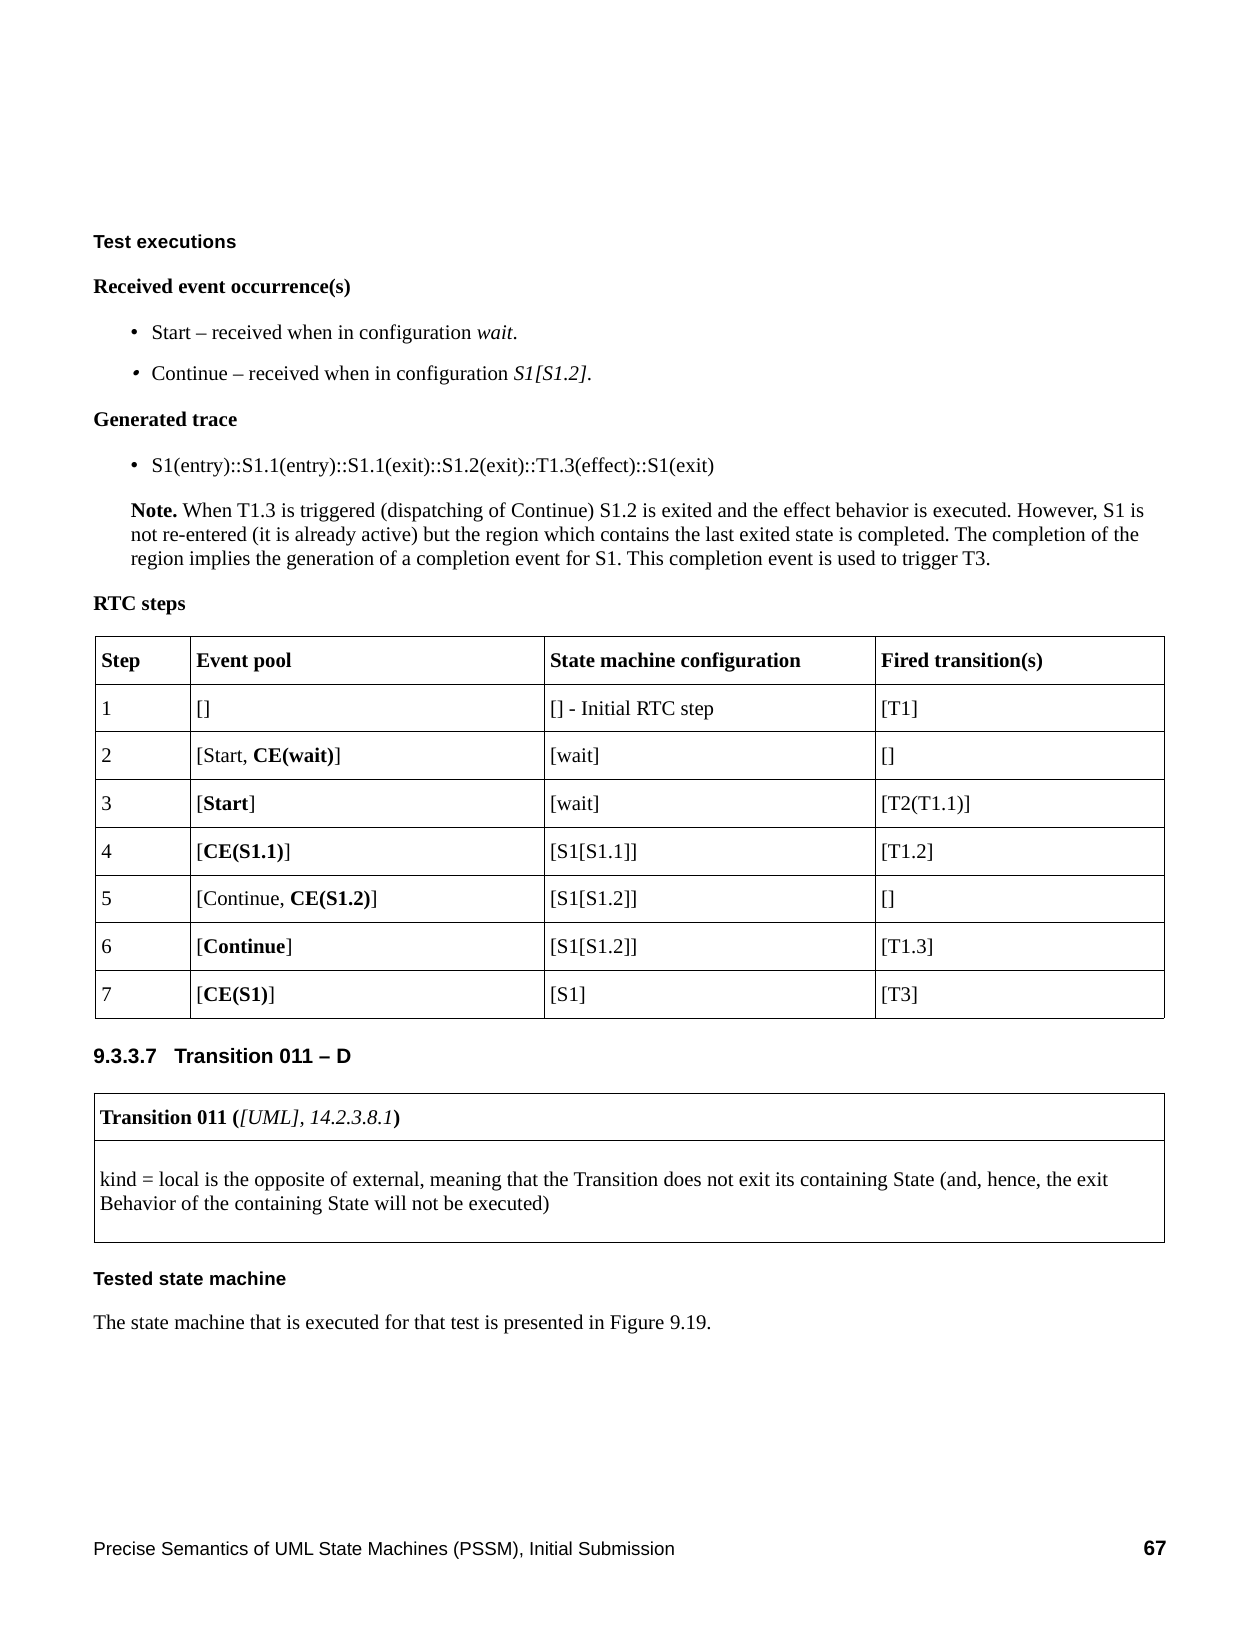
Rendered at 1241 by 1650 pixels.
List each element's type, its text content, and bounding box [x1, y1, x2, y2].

table_cell [] [876, 876, 1164, 922]
table_cell [Continue, CE(S1.2)] [191, 876, 544, 922]
table_cell kind = local is the opposite of external, meaning that the Transition does not exit its containing State (and, hence, the exit Behavior of the containing State will not be executed) [95, 1141, 1164, 1242]
table_cell [T3] [876, 971, 1164, 1018]
list S1(entry)::S1.1(entry)::S1.1(exit)::S1.2(exit)::T1.3(effect)::S1(exit) [131, 452, 1164, 477]
table_cell [Start] [191, 780, 544, 827]
table_cell 5 [96, 876, 190, 922]
table_cell [wait] [545, 780, 875, 827]
table_cell [S1[S1.1]] [545, 828, 875, 874]
table_cell 1 [96, 685, 190, 731]
table_cell [S1[S1.2]] [545, 876, 875, 922]
table_cell [CE(S1.1)] [191, 828, 544, 874]
table_cell 2 [96, 732, 190, 779]
table_cell [Continue] [191, 923, 544, 970]
text The state machine that is executed for that test is presented in Figure 9.19. [93, 1310, 1164, 1334]
table_cell 3 [96, 780, 190, 827]
subtitle Transition 011 – D [93, 1043, 1164, 1068]
subtitle Test executions [93, 231, 1164, 253]
table_cell [T1.2] [876, 828, 1164, 874]
table_header Event pool [191, 637, 544, 684]
text Note. When T1.3 is triggered (dispatching of Continue) S1.2 is exited and the effect behavior is executed. However, S1 is not re-entered (it is already active) but the region which contains the last exited state is completed. The completion of the region implies the generation of a completion event for S1. This completion event is used to trigger T3. [131, 498, 1164, 570]
table_cell [S1] [545, 971, 875, 1018]
table_cell [T2(T1.1)] [876, 780, 1164, 827]
text RTC steps [93, 591, 1164, 615]
table_cell 4 [96, 828, 190, 874]
table_header Fired transition(s) [876, 637, 1164, 684]
table_cell [T1] [876, 685, 1164, 731]
table_cell [S1[S1.2]] [545, 923, 875, 970]
table_cell [] - Initial RTC step [545, 685, 875, 731]
table_cell 6 [96, 923, 190, 970]
table_cell [] [191, 685, 544, 731]
text Generated trace [93, 406, 1164, 431]
table_header State machine configuration [545, 637, 875, 684]
list Start – received when in configuration wait. [131, 319, 1164, 344]
table_cell 7 [96, 971, 190, 1018]
table_cell [CE(S1)] [191, 971, 544, 1018]
table_header Step [96, 637, 190, 684]
table_header Transition 011 ([UML], 14.2.3.8.1) [95, 1094, 1164, 1140]
table_cell [Start, CE(wait)] [191, 732, 544, 779]
list Continue – received when in configuration S1[S1.2]. [131, 360, 1164, 385]
subtitle Tested state machine [93, 1267, 1164, 1289]
table_cell [wait] [545, 732, 875, 779]
table_cell [] [876, 732, 1164, 779]
text Received event occurrence(s) [93, 274, 1164, 298]
table_cell [T1.3] [876, 923, 1164, 970]
